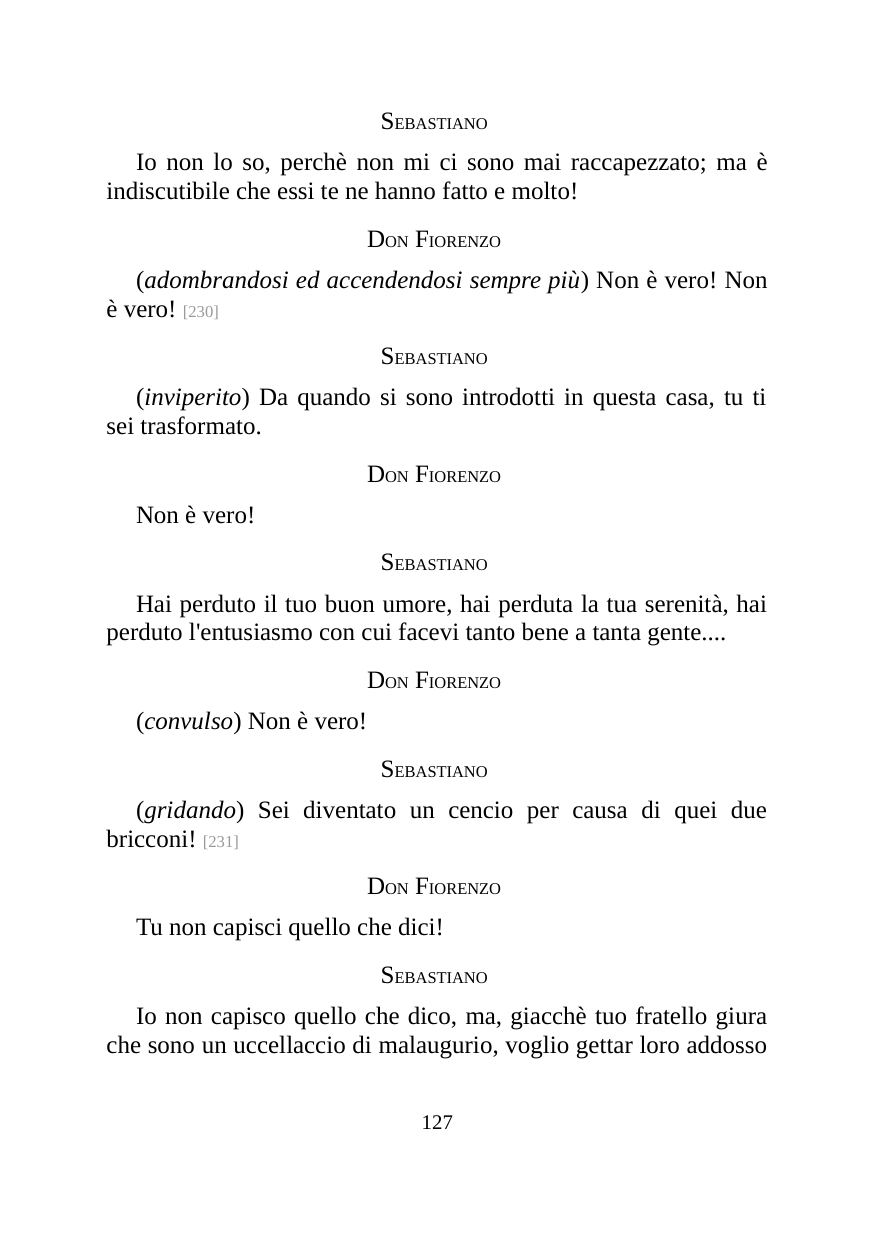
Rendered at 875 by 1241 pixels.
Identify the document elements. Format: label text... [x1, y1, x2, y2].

text (inviperito) Da quando si sono introdotti in questa casa, tu ti sei trasformato. [106, 382, 768, 440]
text Tu non capisci quello che dici! [106, 912, 768, 941]
text Io non capisco quello che dico, ma, giacchè tuo fratello giura che sono un uccellaccio di malaugurio, voglio gettar loro addosso [106, 1001, 768, 1059]
text Sebastiano [106, 341, 768, 370]
text Hai perduto il tuo buon umore, hai perduta la tua serenità, hai perduto l'entusiasmo con cui facevi tanto bene a tanta gente.... [106, 589, 768, 646]
text Don Fiorenzo [106, 871, 768, 900]
text (adombrandosi ed accendendosi sempre più) Non è vero! Non è vero! [230] [106, 265, 768, 322]
text Non è vero! [106, 500, 768, 529]
text Don Fiorenzo [106, 224, 768, 252]
text (gridando) Sei diventato un cencio per causa di quei due bricconi! [231] [106, 795, 768, 852]
text Don Fiorenzo [106, 459, 768, 487]
text Sebastiano [106, 754, 768, 782]
text Sebastiano [106, 960, 768, 989]
text Io non lo so, perchè non mi ci sono mai raccapezzato; ma è indiscutibile che essi te ne hanno fatto e molto! [106, 147, 768, 205]
text Don Fiorenzo [106, 665, 768, 694]
text Sebastiano [106, 106, 768, 135]
text (convulso) Non è vero! [106, 706, 768, 735]
text Sebastiano [106, 547, 768, 576]
